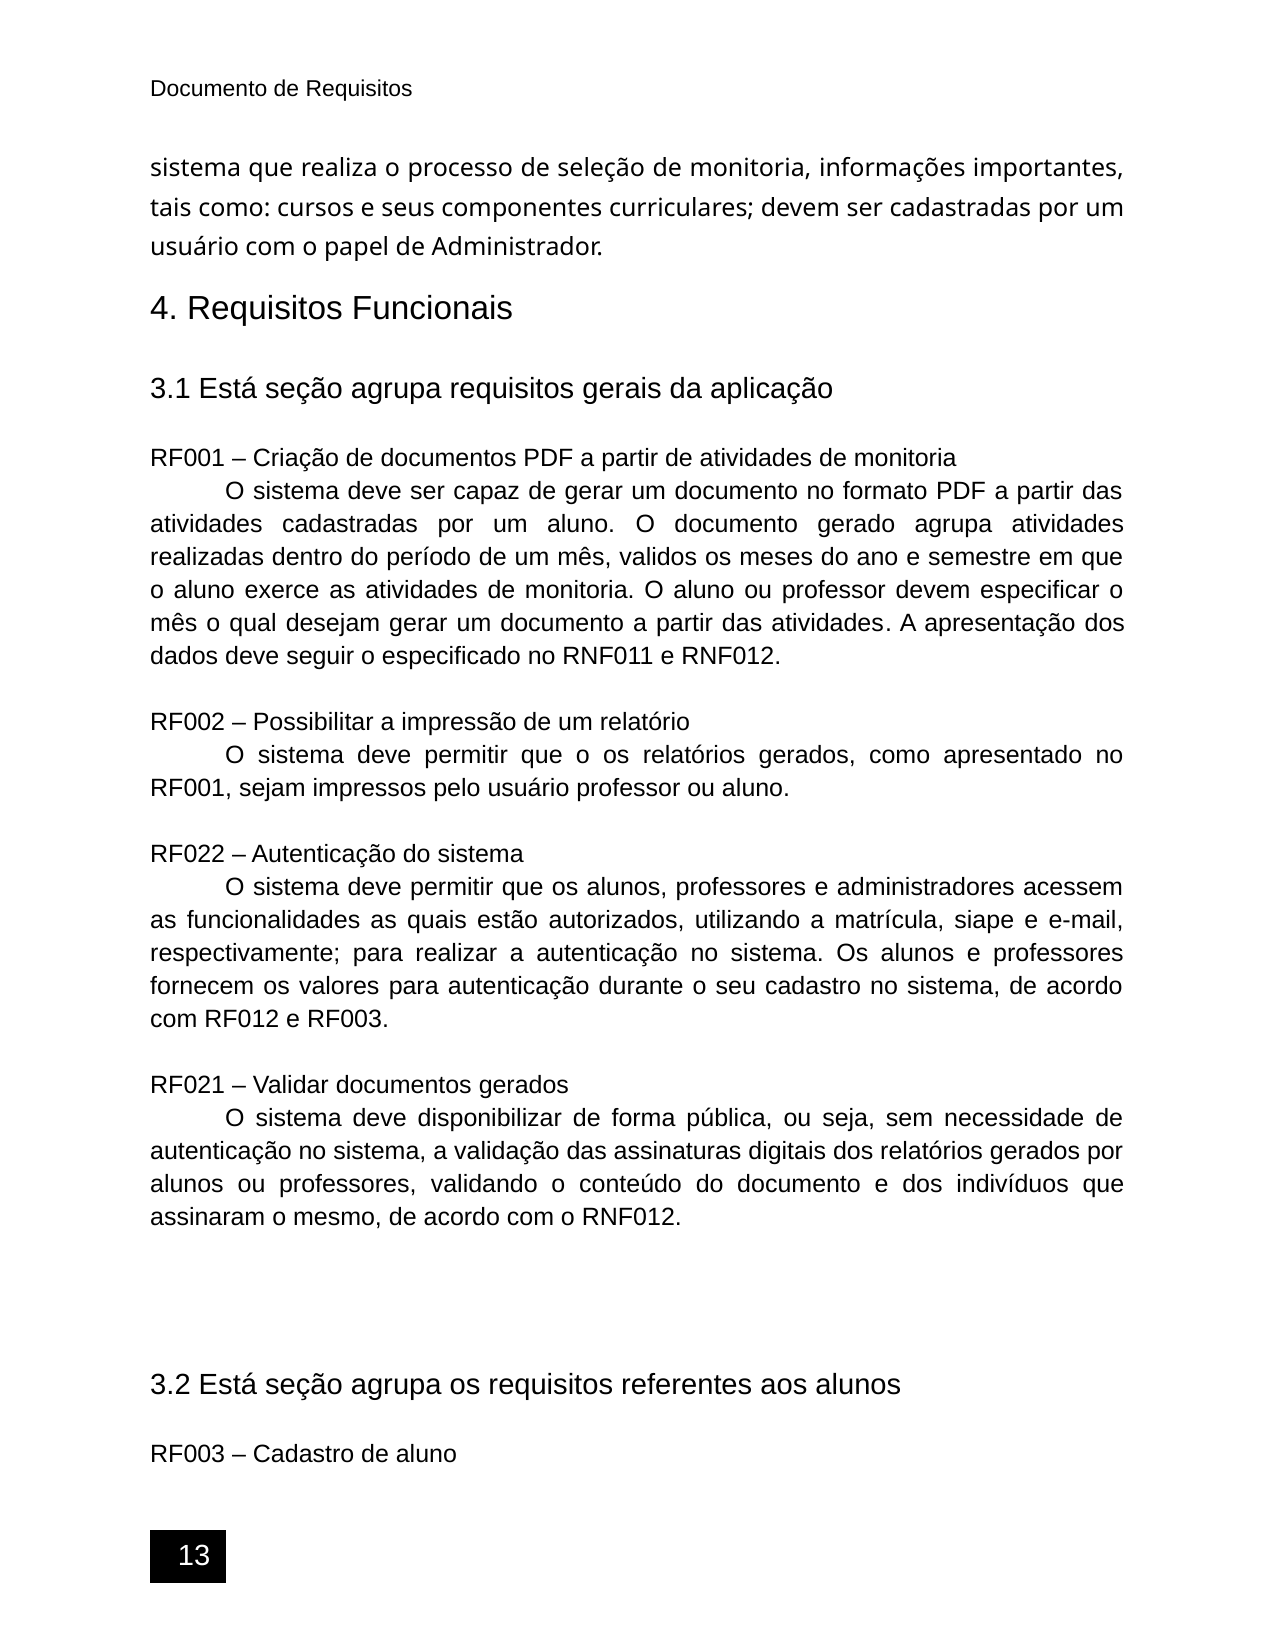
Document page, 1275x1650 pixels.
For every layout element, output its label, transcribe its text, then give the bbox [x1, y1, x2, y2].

text RF002 – Possibilitar a impressão de um relatório [150, 707, 1125, 736]
subtitle 4. Requisitos Funcionais [150, 288, 1125, 327]
text RF001 – Criação de documentos PDF a partir de atividades de monitoria [150, 443, 1125, 471]
text RF003 – Cadastro de aluno [150, 1439, 1125, 1467]
text sistema que realiza o processo de seleção de monitoria, informações importantes, tais como: cursos e seus componentes curriculares; devem ser cadastradas por um usuário com o papel de Administrador. [150, 150, 1125, 262]
text 3.1 Está seção agrupa requisitos gerais da aplicação [150, 371, 1125, 404]
text RF021 – Validar documentos gerados [150, 1070, 1125, 1099]
text O sistema deve disponibilizar de forma pública, ou seja, sem necessidade de autenticação no sistema, a validação das assinaturas digitais dos relatórios gerados por alunos ou professores, validando o conteúdo do documento e dos indivíduos que assinaram o mesmo, de acordo com o RNF012. [150, 1103, 1125, 1231]
text 3.2 Está seção agrupa os requisitos referentes aos alunos [150, 1367, 1125, 1401]
text O sistema deve permitir que o os relatórios gerados, como apresentado no RF001, sejam impressos pelo usuário professor ou aluno. [150, 740, 1125, 802]
text O sistema deve permitir que os alunos, professores e administradores acessem as funcionalidades as quais estão autorizados, utilizando a matrícula, siape e e-mail, respectivamente; para realizar a autenticação no sistema. Os alunos e professores fornecem os valores para autenticação durante o seu cadastro no sistema, de acordo com RF012 e RF003. [150, 872, 1125, 1033]
text O sistema deve ser capaz de gerar um documento no formato PDF a partir das atividades cadastradas por um aluno. O documento gerado agrupa atividades realizadas dentro do período de um mês, validos os meses do ano e semestre em que o aluno exerce as atividades de monitoria. O aluno ou professor devem especificar o mês o qual desejam gerar um documento a partir das atividades. A apresentação dos dados deve seguir o especificado no RNF011 e RNF012. [150, 476, 1125, 669]
text RF022 – Autenticação do sistema [150, 839, 1125, 868]
